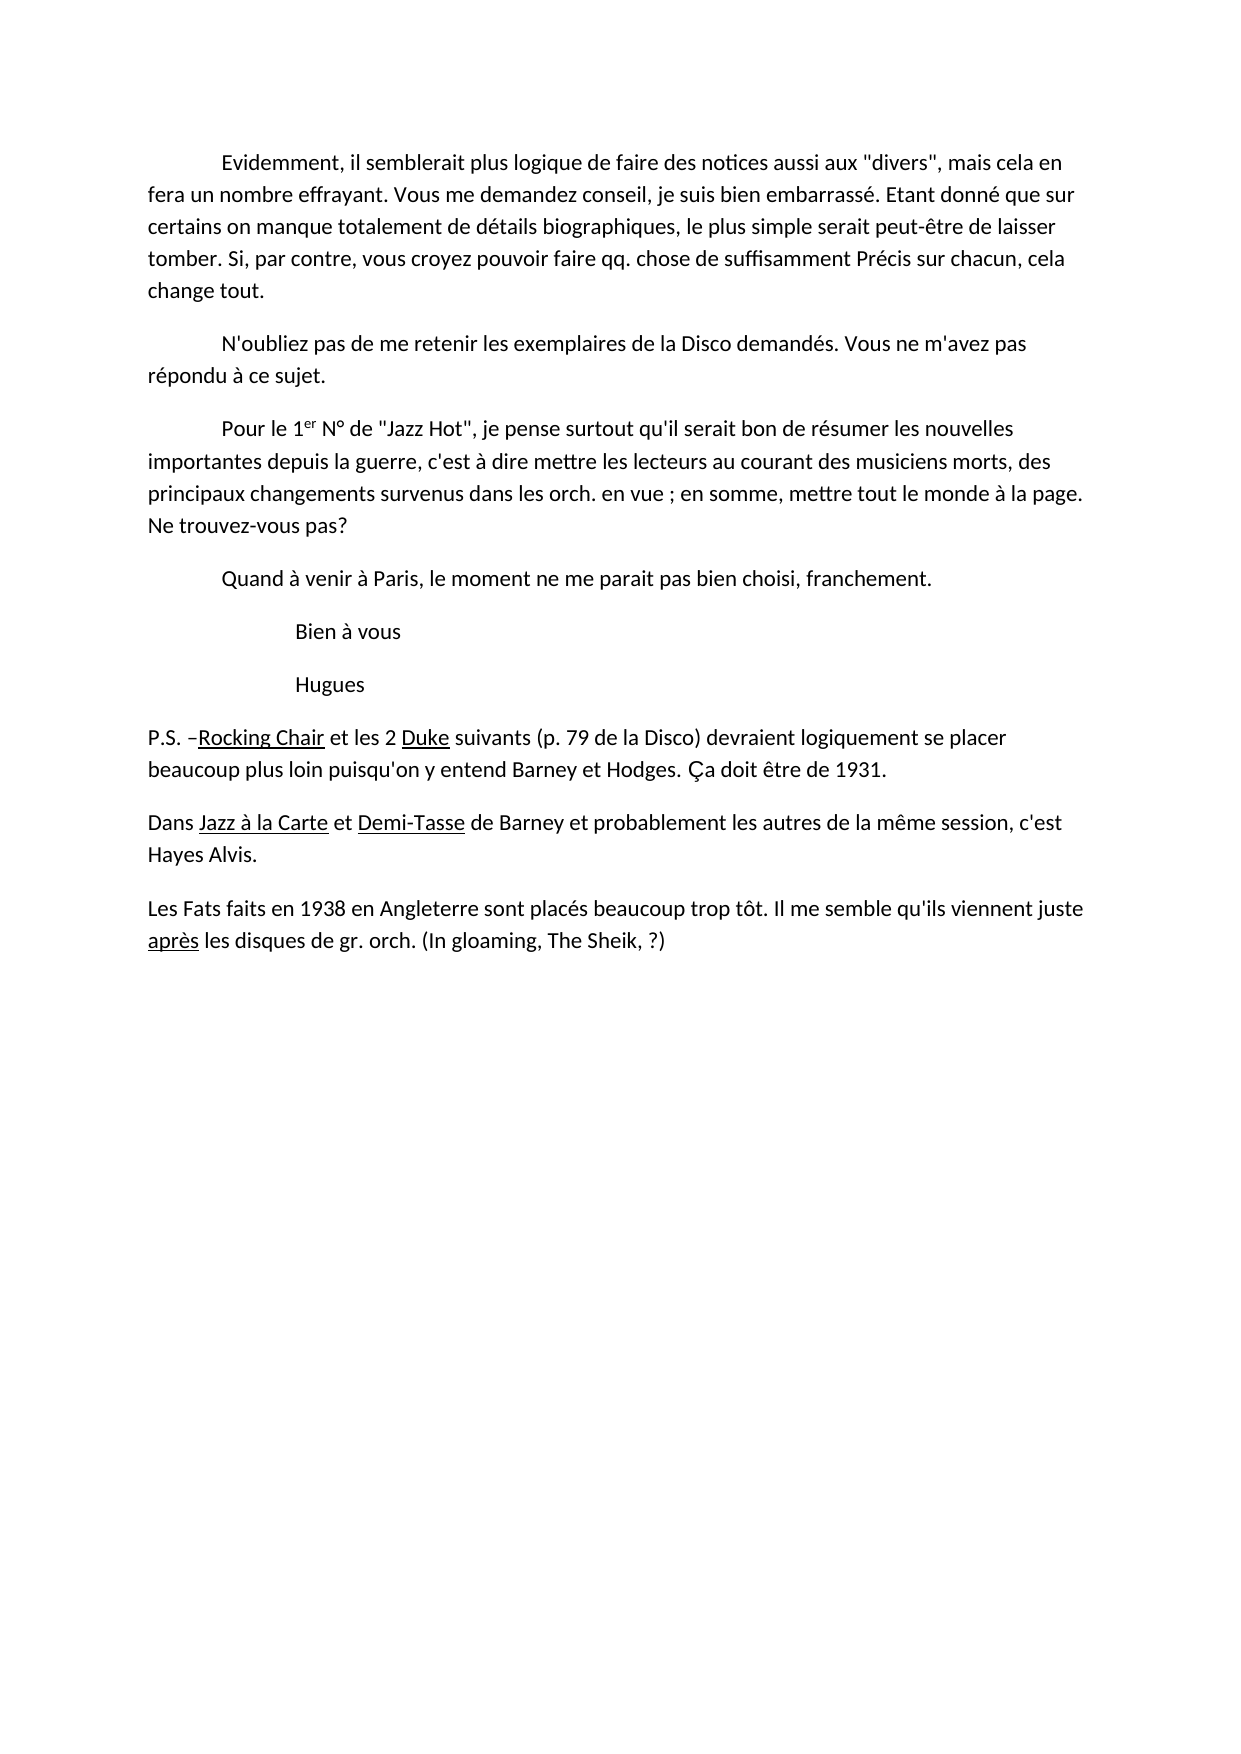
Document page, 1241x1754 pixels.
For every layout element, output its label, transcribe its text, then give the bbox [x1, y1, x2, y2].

text Pour le 1er N° de "Jazz Hot", je pense surtout qu'il serait bon de résumer les nouvelles importantes depuis la guerre, c'est à dire mettre les lecteurs au courant des musiciens morts, des principaux changements survenus dans les orch. en vue ; en somme, mettre tout le monde à la page. Ne trouvez-vous pas? [148, 414, 1093, 539]
text Les Fats faits en 1938 en Angleterre sont placés beaucoup trop tôt. Il me semble qu'ils viennent juste après les disques de gr. orch. (In gloaming, The Sheik, ?) [148, 894, 1093, 954]
text Quand à venir à Paris, le moment ne me parait pas bien choisi, franchement. [148, 564, 1093, 592]
text Bien à vous [148, 617, 1093, 645]
text P.S. –Rocking Chair et les 2 Duke suivants (p. 79 de la Disco) devraient logiquement se placer beaucoup plus loin puisqu'on y entend Barney et Hodges. Ça doit être de 1931. [148, 723, 1093, 783]
text Evidemment, il semblerait plus logique de faire des notices aussi aux "divers", mais cela en fera un nombre effrayant. Vous me demandez conseil, je suis bien embarrassé. Etant donné que sur certains on manque totalement de détails biographiques, le plus simple serait peut-être de laisser tomber. Si, par contre, vous croyez pouvoir faire qq. chose de suffisamment Précis sur chacun, cela change tout. [148, 148, 1093, 304]
text N'oubliez pas de me retenir les exemplaires de la Disco demandés. Vous ne m'avez pas répondu à ce sujet. [148, 329, 1093, 389]
text Dans Jazz à la Carte et Demi-Tasse de Barney et probablement les autres de la même session, c'est Hayes Alvis. [148, 808, 1093, 869]
text Hugues [148, 670, 1093, 698]
